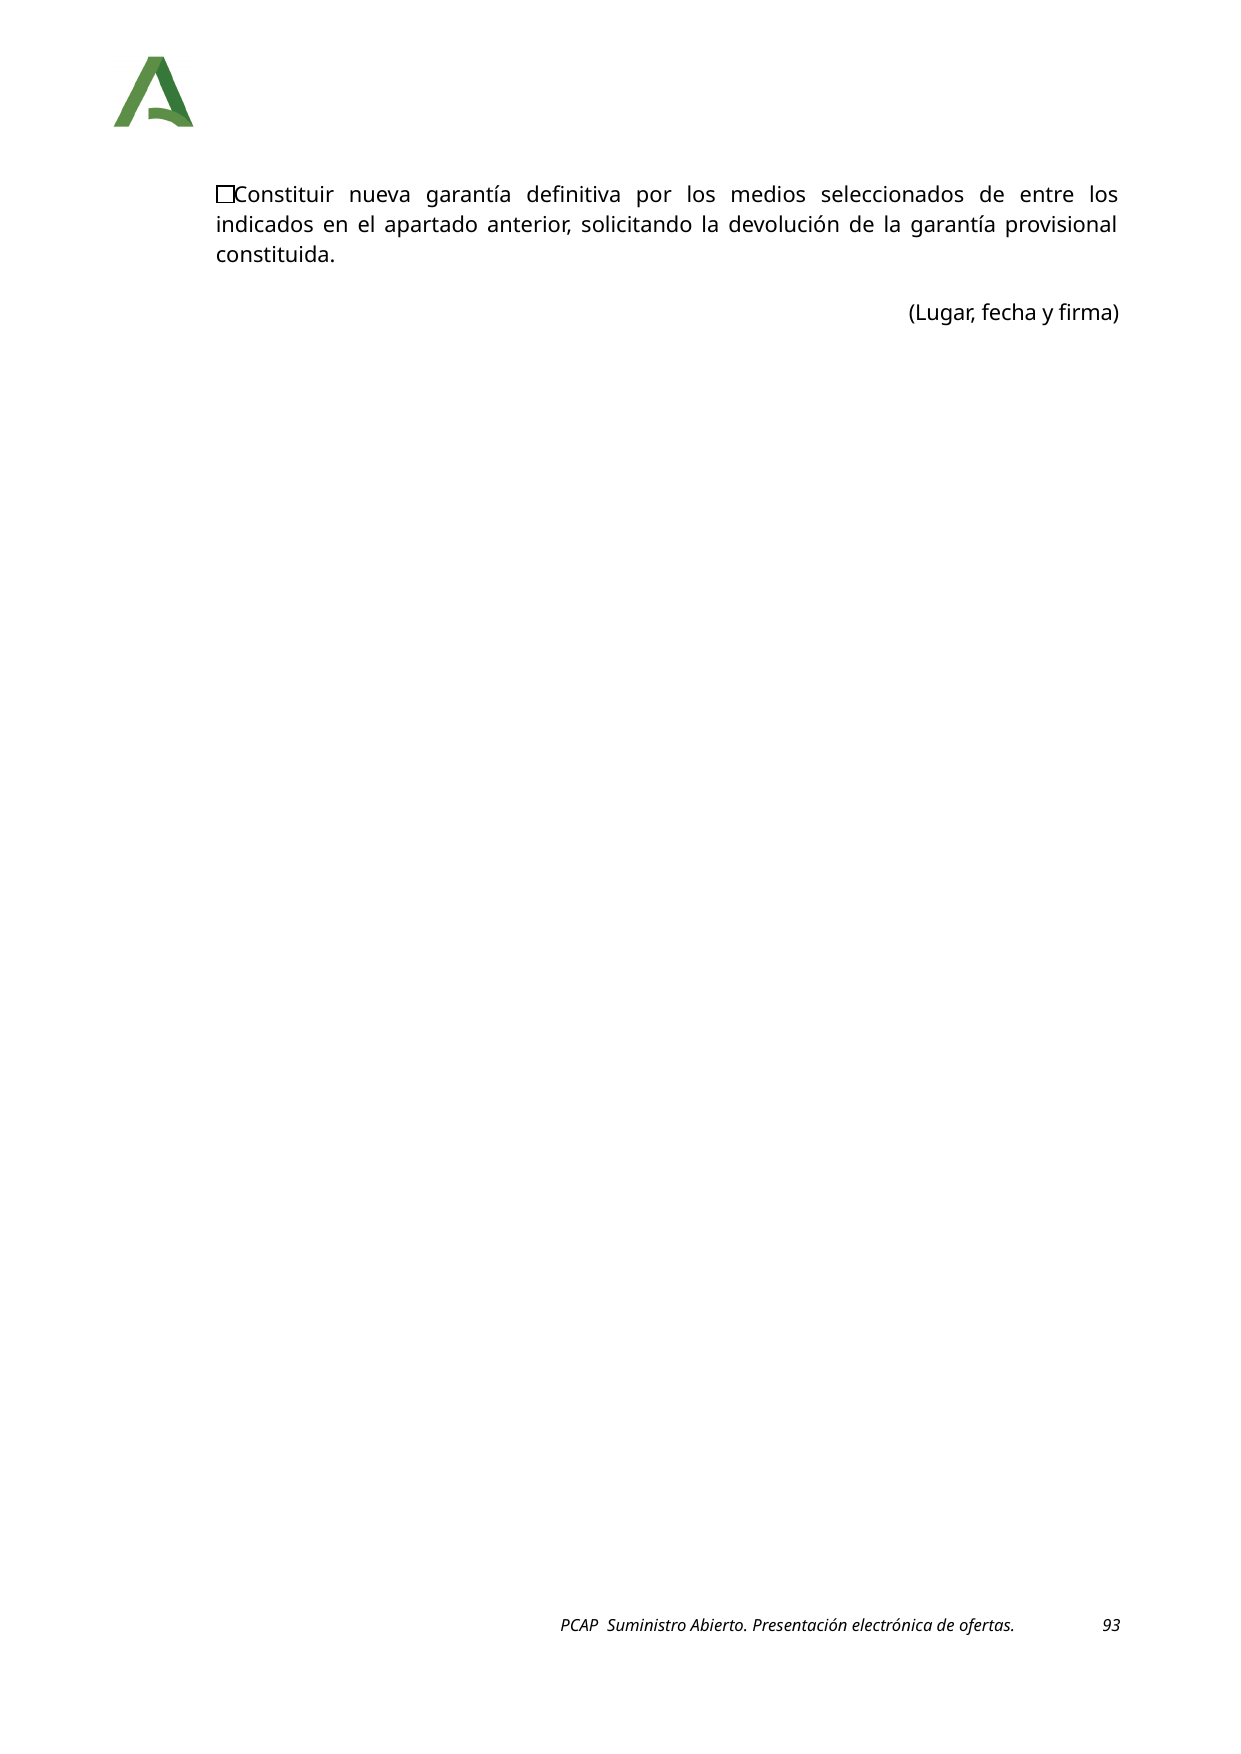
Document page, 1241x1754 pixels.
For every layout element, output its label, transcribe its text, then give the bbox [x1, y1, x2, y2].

picture [109, 52, 198, 131]
text Constituir nueva garantía definitiva por los medios seleccionados de entre los indicados en el apartado anterior, solicitando la devolución de la garantía provisional constituida. [213, 176, 1122, 272]
text (Lugar, fecha y firma) [118, 297, 1122, 330]
